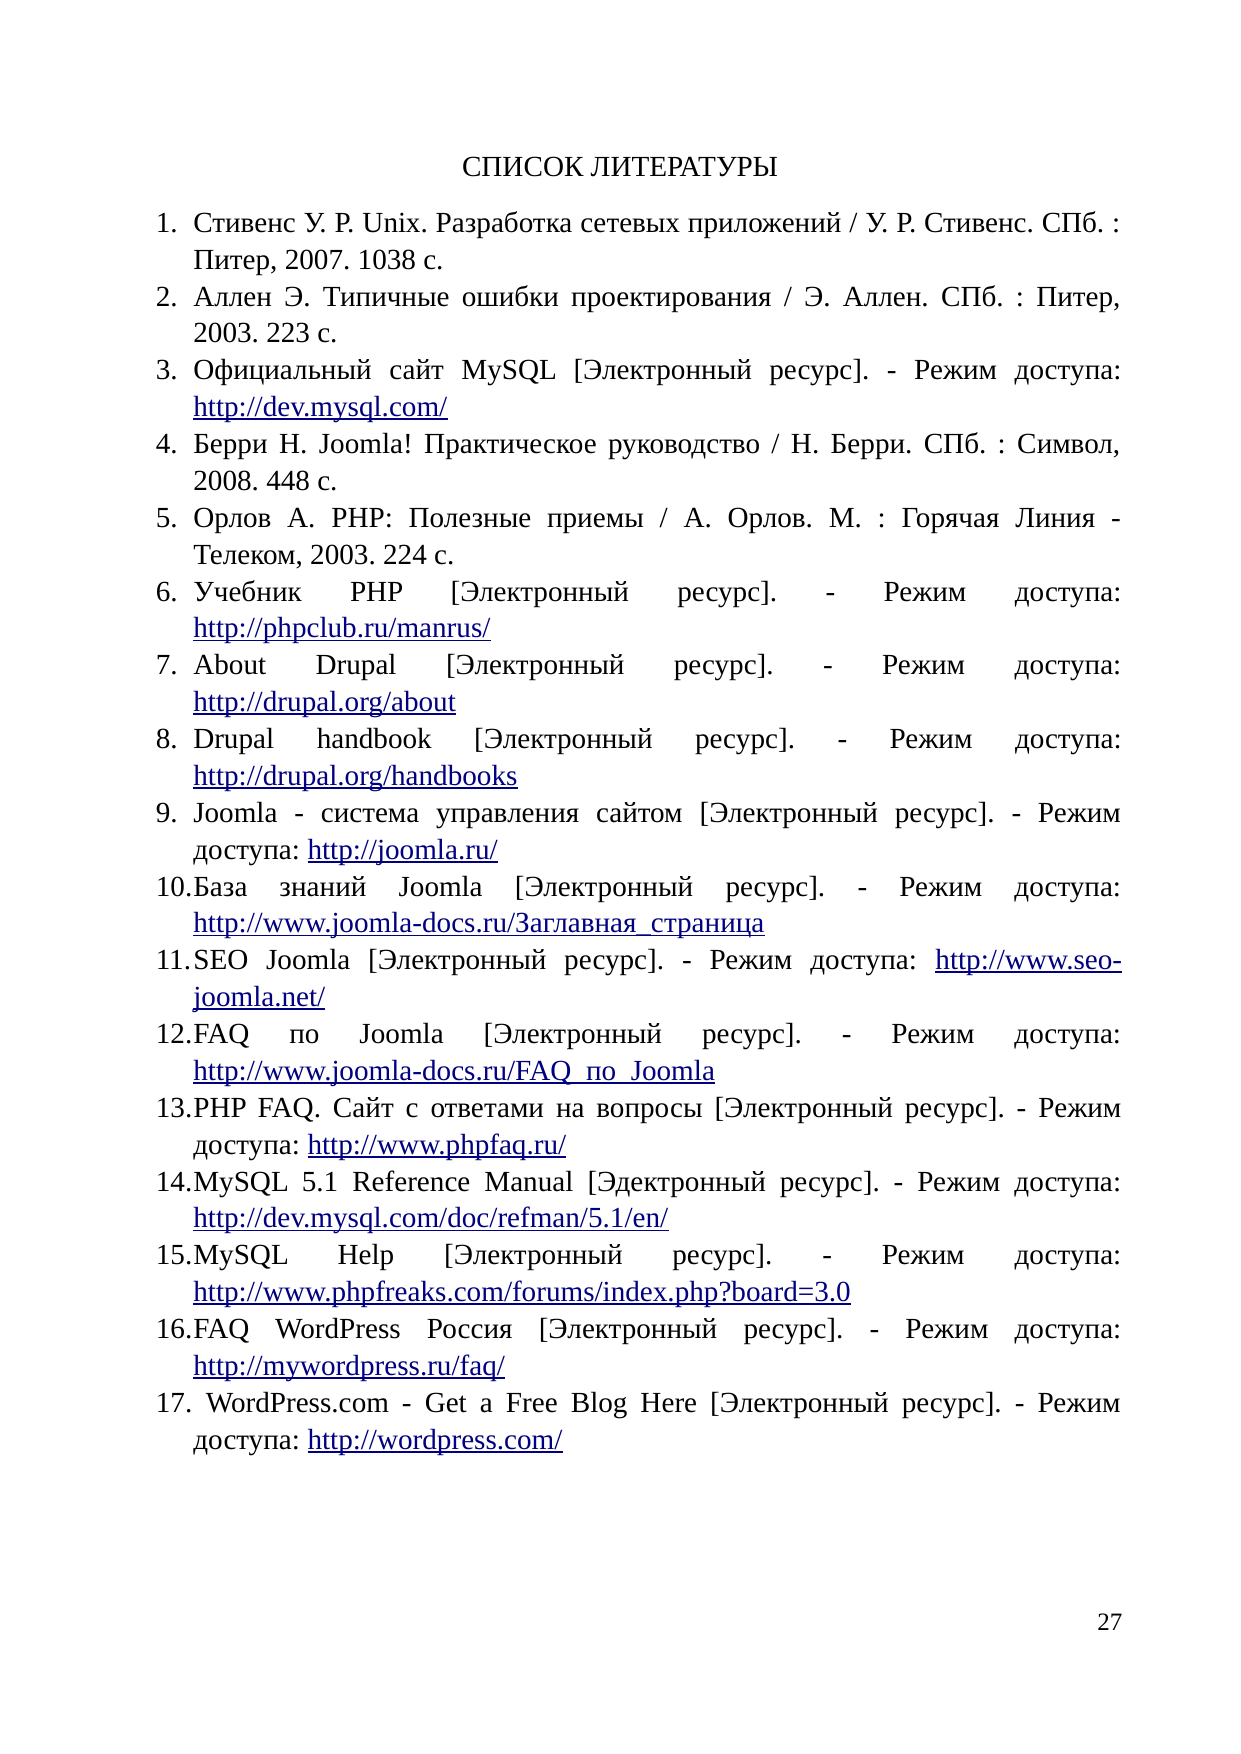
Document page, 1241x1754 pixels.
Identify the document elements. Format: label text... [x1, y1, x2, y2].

list Аллен Э. Типичные ошибки проектирования / Э. Аллен. СПб. : Питер, 2003. 223 с. [156, 279, 1122, 349]
list FAQ по Joomla [Электронный ресурс]. - Режим доступа: http://www.joomla-docs.ru/FAQ_по_Joomla [156, 1016, 1122, 1087]
list PHP FAQ. Сайт с ответами на вопросы [Электронный ресурс]. - Режим доступа: http://www.phpfaq.ru/ [156, 1090, 1122, 1160]
list MySQL Help [Электронный ресурс]. - Режим доступа: http://www.phpfreaks.com/forums/index.php?board=3.0 [156, 1237, 1122, 1308]
list Учебник PHP [Электронный ресурс]. - Режим доступа: http://phpclub.ru/manrus/ [156, 574, 1122, 644]
list WordPress.com - Get a Free Blog Here [Электронный ресурс]. - Режим доступа: http://wordpress.com/ [156, 1385, 1122, 1455]
subtitle СПИСОК ЛИТЕРАТУРЫ [118, 143, 1122, 184]
list MySQL 5.1 Reference Manual [Эдектронный ресурс]. - Режим доступа: http://dev.mysql.com/doc/refman/5.1/en/ [156, 1164, 1122, 1234]
list Joomla - система управления сайтом [Электронный ресурс]. - Режим доступа: http://joomla.ru/ [156, 795, 1122, 865]
list Официальный сайт MySQL [Электронный ресурс]. - Режим доступа: http://dev.mysql.com/ [156, 352, 1122, 423]
list Drupal handbook [Электронный ресурс]. - Режим доступа: http://drupal.org/handbooks [156, 721, 1122, 792]
list About Drupal [Электронный ресурс]. - Режим доступа: http://drupal.org/about [156, 647, 1122, 718]
list Берри Н. Joomla! Практическое руководство / Н. Берри. СПб. : Символ, 2008. 448 с. [156, 426, 1122, 497]
list Стивенс У. Р. Unix. Разработка сетевых приложений / У. Р. Стивенс. СПб. : Питер, 2007. 1038 с. [156, 205, 1122, 275]
list Орлов А. PHP: Полезные приемы / А. Орлов. М. : Горячая Линия - Телеком, 2003. 224 с. [156, 500, 1122, 570]
list FAQ WordPress Россия [Электронный ресурс]. - Режим доступа: http://mywordpress.ru/faq/ [156, 1311, 1122, 1382]
list SEO Joomla [Электронный ресурс]. - Режим доступа: http://www.seo-joomla.net/ [156, 942, 1122, 1013]
list База знаний Joomla [Электронный ресурс]. - Режим доступа: http://www.joomla-docs.ru/Заглавная_страница [156, 869, 1122, 939]
